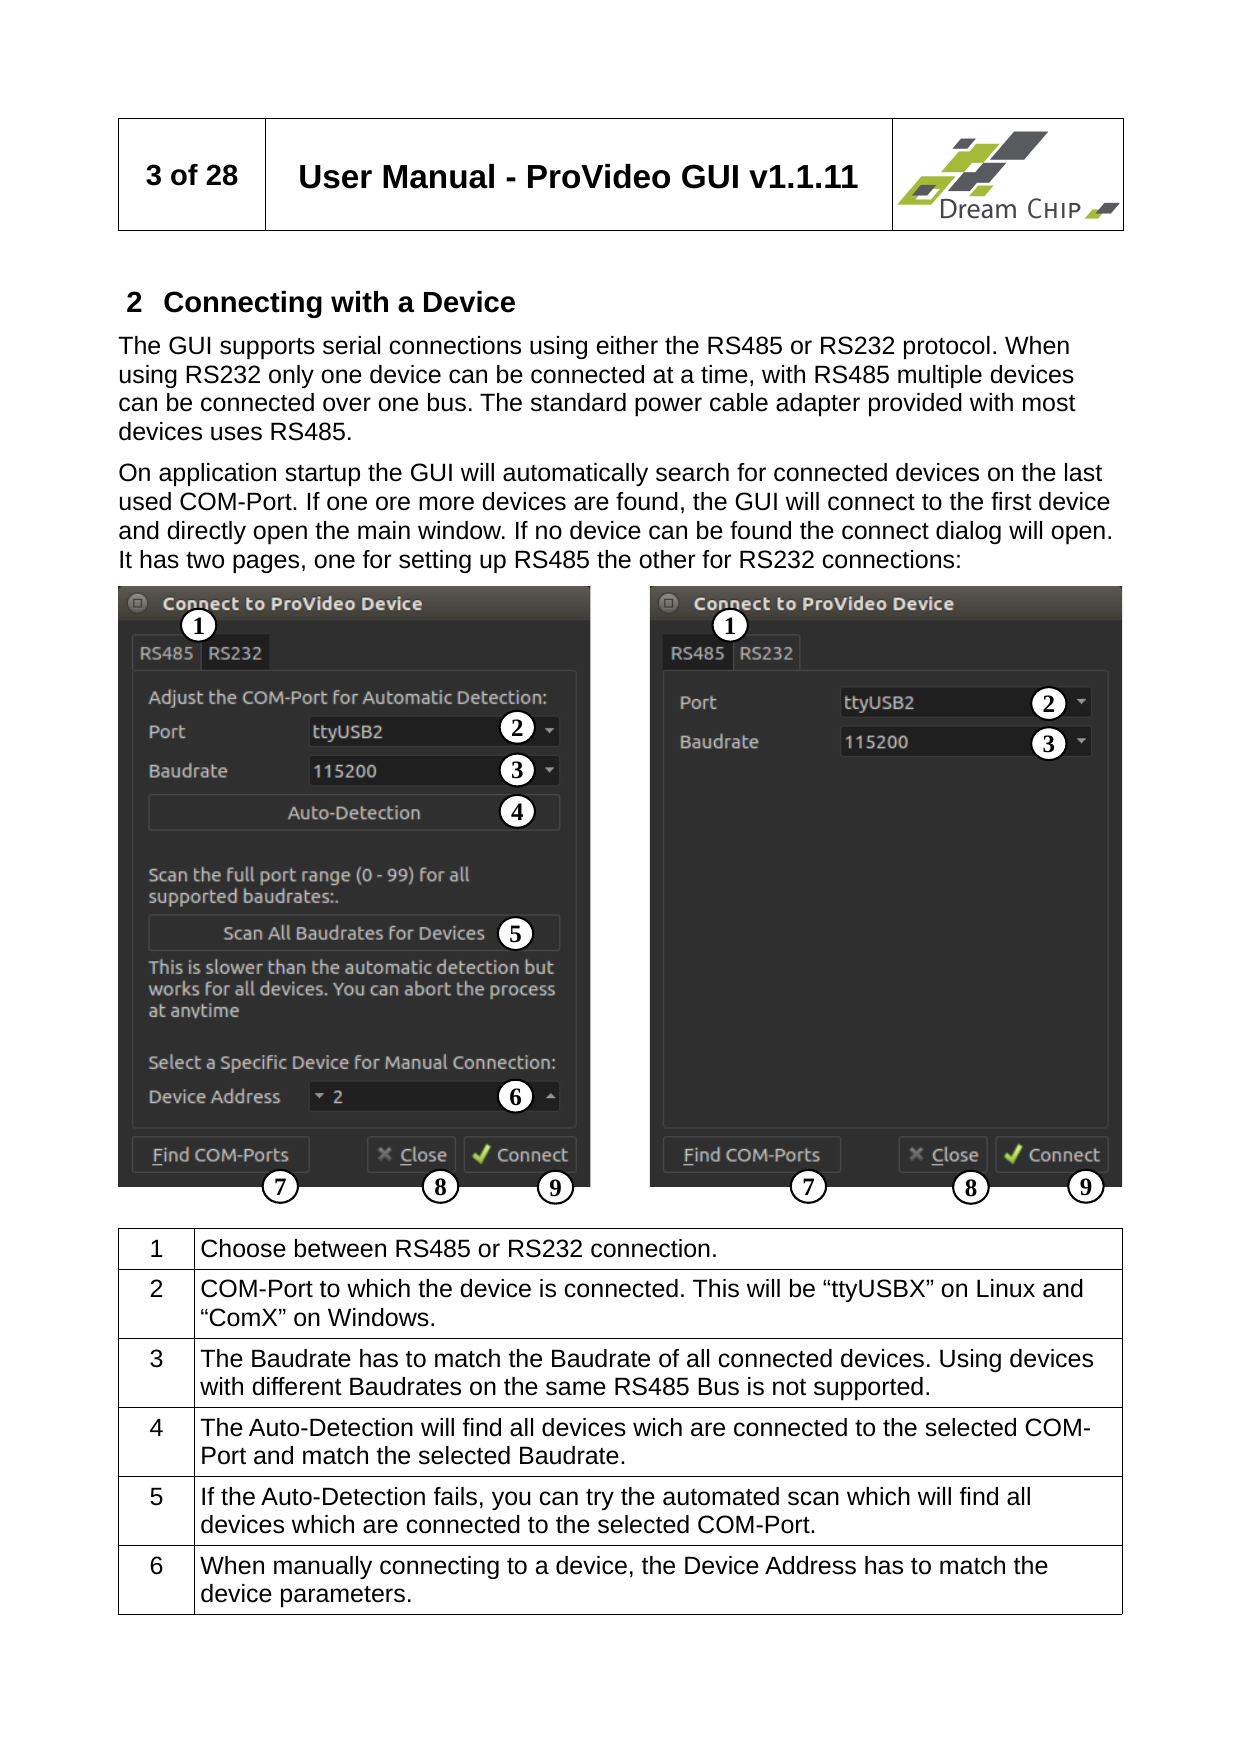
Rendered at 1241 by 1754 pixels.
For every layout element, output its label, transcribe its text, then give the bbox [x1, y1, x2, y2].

table_cell If the Auto-Detection fails, you can try the automated scan which will find all devices which are connected to the selected COM-Port. [195, 1477, 1122, 1545]
picture [649, 586, 1123, 1187]
subtitle Connecting with a Device [118, 285, 1122, 318]
table_cell The Baudrate has to match the Baudrate of all connected devices. Using devices with different Baudrates on the same RS485 Bus is not supported. [195, 1339, 1122, 1407]
picture [897, 130, 1120, 220]
picture [118, 586, 591, 1187]
table_header Choose between RS485 or RS232 connection. [195, 1229, 1122, 1269]
table_cell 5 [119, 1477, 194, 1545]
table_cell 4 [119, 1408, 194, 1476]
table_header 1 [119, 1229, 194, 1269]
text On application startup the GUI will automatically search for connected devices on the last used COM-Port. If one ore more devices are found, the GUI will connect to the first device and directly open the main window. If no device can be found the connect dialog will open. It has two pages, one for setting up RS485 the other for RS232 connections: [118, 458, 1122, 573]
table_cell The Auto-Detection will find all devices wich are connected to the selected COM-Port and match the selected Baudrate. [195, 1408, 1122, 1476]
table_cell COM-Port to which the device is connected. This will be “ttyUSBX” on Linux and “ComX” on Windows. [195, 1270, 1122, 1338]
text The GUI supports serial connections using either the RS485 or RS232 protocol. When using RS232 only one device can be connected at a time, with RS485 multiple devices can be connected over one bus. The standard power cable adapter provided with most devices uses RS485. [118, 331, 1122, 446]
table_cell 3 [119, 1339, 194, 1407]
table_cell 6 [119, 1546, 194, 1614]
table_cell When manually connecting to a device, the Device Address has to match the device parameters. [195, 1546, 1122, 1614]
table_cell 2 [119, 1270, 194, 1338]
